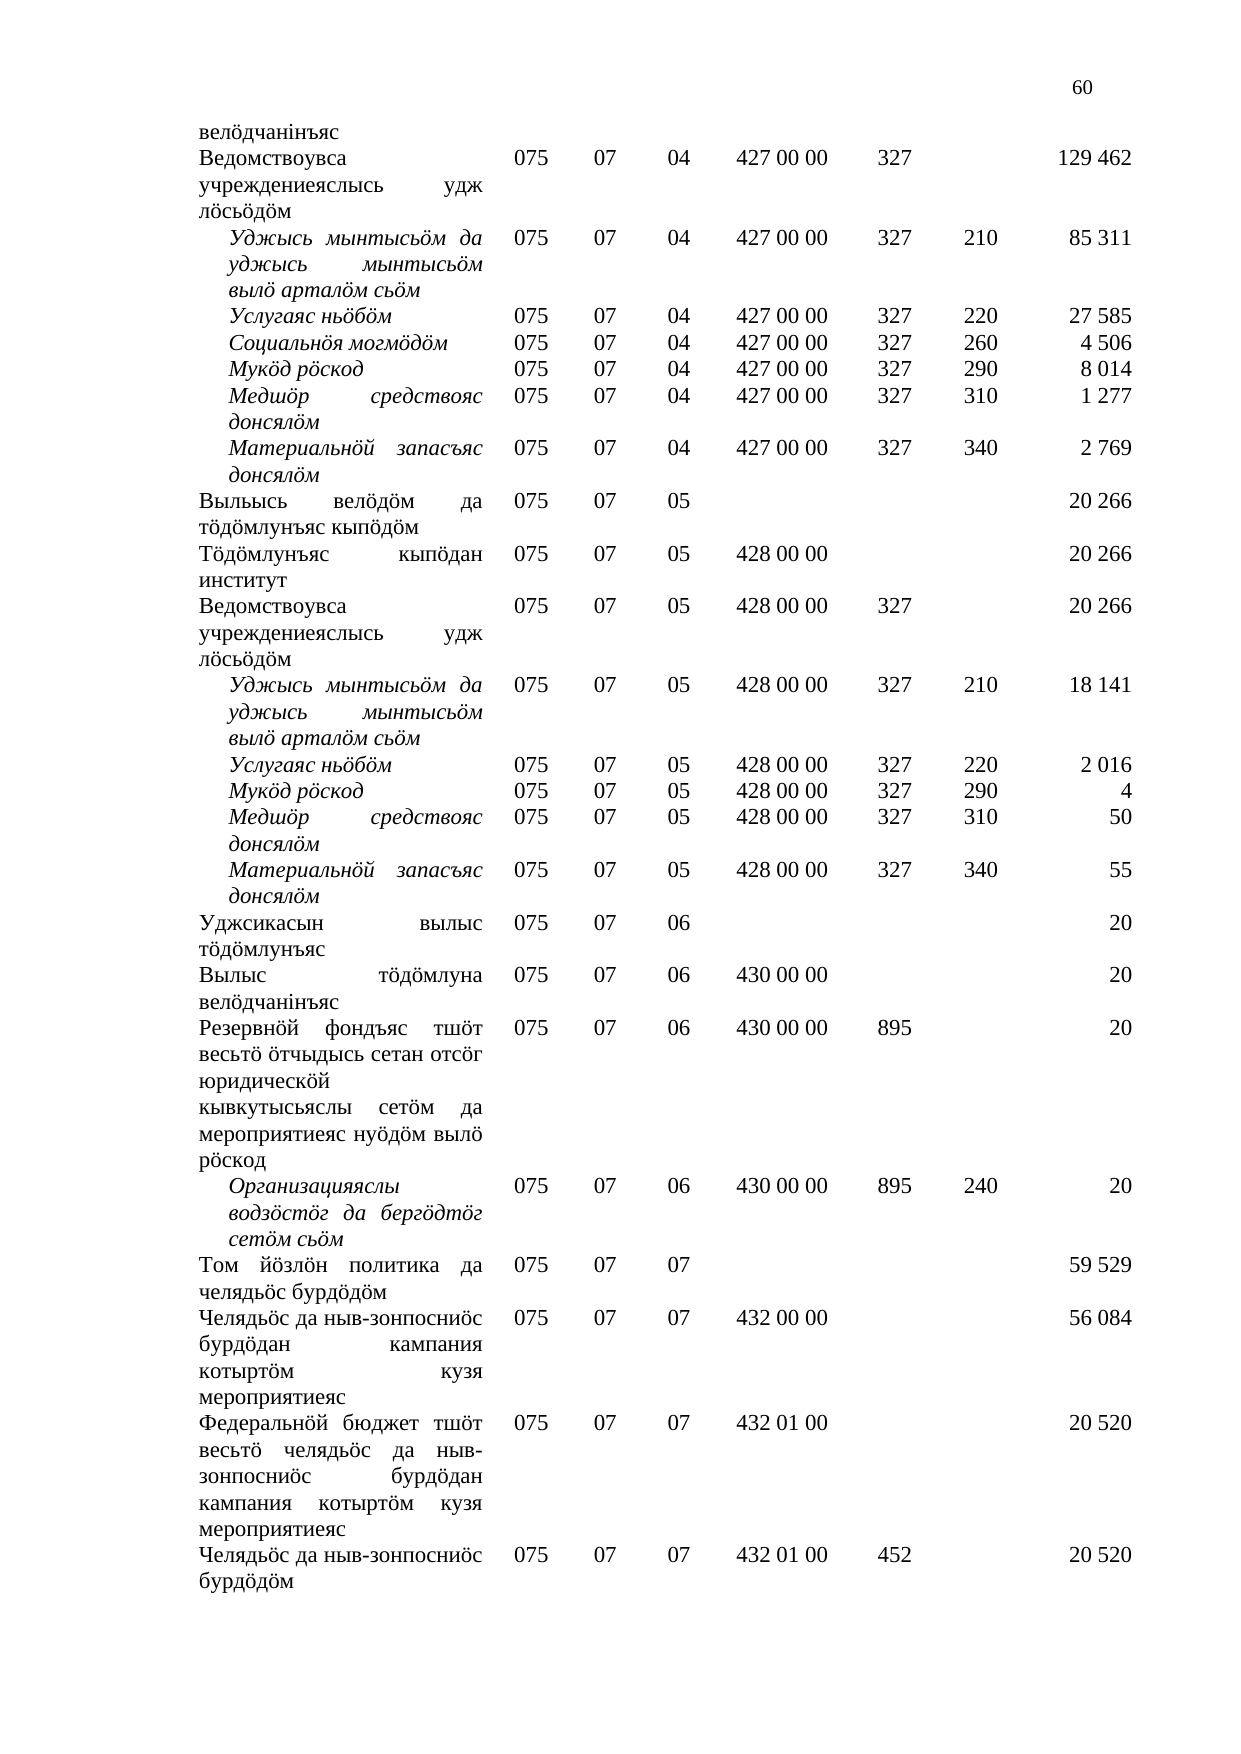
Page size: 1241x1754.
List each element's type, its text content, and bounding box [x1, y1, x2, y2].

table_cell 55 [1021, 856, 1143, 909]
table_cell 310 [941, 803, 1021, 856]
table_cell 220 [941, 751, 1021, 777]
table_cell 075 [494, 1410, 568, 1541]
table_cell 310 [941, 382, 1021, 434]
table_cell 430 00 00 [716, 961, 848, 1014]
table_cell 07 [568, 751, 642, 777]
table_cell [1143, 856, 1193, 909]
table_cell [716, 909, 848, 961]
table_cell Материальнöй запасъяс донсялöм [188, 856, 494, 909]
table_cell Выльысь велöдöм да тöдöмлунъяс кыпöдöм [188, 487, 494, 540]
table_cell 85 311 [1021, 224, 1143, 303]
table_cell Ведомствоувса учреждениеяслысь удж лöсьöдöм [188, 593, 494, 672]
table_cell 075 [494, 145, 568, 223]
table_cell 07 [642, 1251, 716, 1304]
table_cell 075 [494, 303, 568, 329]
table_cell 210 [941, 672, 1021, 751]
table_cell 07 [568, 224, 642, 303]
table_cell [849, 1304, 941, 1409]
table_cell 04 [642, 303, 716, 329]
table_cell 07 [642, 1304, 716, 1409]
table_cell 290 [941, 355, 1021, 382]
table_cell [494, 118, 568, 144]
table_cell [1143, 1410, 1193, 1541]
table_cell 07 [568, 1304, 642, 1409]
table_cell 04 [642, 355, 716, 382]
table_cell [941, 1014, 1021, 1172]
table_cell 07 [568, 1014, 642, 1172]
table_cell [941, 118, 1021, 144]
table_cell 07 [568, 593, 642, 672]
table_cell 07 [568, 382, 642, 434]
table_cell [1143, 672, 1193, 751]
table_cell 07 [568, 434, 642, 487]
table_cell [849, 1410, 941, 1541]
table_cell 327 [849, 145, 941, 223]
table_cell [849, 1251, 941, 1304]
table_cell 20 [1021, 909, 1143, 961]
table_cell 075 [494, 751, 568, 777]
table_cell 075 [494, 329, 568, 355]
table_cell [1143, 1304, 1193, 1409]
table_cell 56 084 [1021, 1304, 1143, 1409]
table_cell 428 00 00 [716, 803, 848, 856]
table_cell 20 [1021, 961, 1143, 1014]
table_cell 07 [568, 672, 642, 751]
table_cell [716, 118, 848, 144]
table_cell 07 [568, 803, 642, 856]
table_cell Медшöр средствояс донсялöм [188, 803, 494, 856]
table_cell 430 00 00 [716, 1014, 848, 1172]
table_cell 340 [941, 856, 1021, 909]
table_cell 432 00 00 [716, 1304, 848, 1409]
table_cell [941, 1541, 1021, 1594]
table_cell 06 [642, 961, 716, 1014]
table_cell велöдчанiнъяс [188, 118, 494, 144]
table_cell 06 [642, 909, 716, 961]
table_cell [1143, 355, 1193, 382]
table_cell [1143, 777, 1193, 803]
table_cell Медшöр средствояс донсялöм [188, 382, 494, 434]
table_cell 20 266 [1021, 487, 1143, 540]
table_cell Тöдöмлунъяс кыпöдан институт [188, 540, 494, 592]
table_cell 04 [642, 329, 716, 355]
table_cell [1143, 540, 1193, 592]
table_cell [941, 909, 1021, 961]
table_cell 075 [494, 1172, 568, 1251]
table_cell 340 [941, 434, 1021, 487]
table_cell [1021, 118, 1143, 144]
table_cell 327 [849, 593, 941, 672]
table_cell 27 585 [1021, 303, 1143, 329]
table_cell 327 [849, 751, 941, 777]
table_cell 427 00 00 [716, 355, 848, 382]
table_cell 07 [568, 1541, 642, 1594]
table_cell 20 [1021, 1172, 1143, 1251]
table_cell 075 [494, 224, 568, 303]
table_cell 06 [642, 1172, 716, 1251]
table_cell 07 [568, 355, 642, 382]
table_cell 895 [849, 1014, 941, 1172]
table_cell Федеральнöй бюджет тшöт весьтö челядьöс да ныв-зонпосниöс бурдöдан кампания котыртöм кузя мероприятиеяс [188, 1410, 494, 1541]
table_cell 20 [1021, 1014, 1143, 1172]
table_cell Социальнöя могмöдöм [188, 329, 494, 355]
table_cell 327 [849, 224, 941, 303]
table_cell 50 [1021, 803, 1143, 856]
table_cell 05 [642, 777, 716, 803]
table_cell 428 00 00 [716, 540, 848, 592]
table_cell 427 00 00 [716, 303, 848, 329]
table_cell 4 [1021, 777, 1143, 803]
table_cell 075 [494, 1014, 568, 1172]
table_cell [1143, 961, 1193, 1014]
table_cell Челядьöс да ныв-зонпосниöс бурдöдöм [188, 1541, 494, 1594]
table_cell Организацияяслы водзöстöг да бергöдтöг сетöм сьöм [188, 1172, 494, 1251]
table_cell [941, 487, 1021, 540]
table_cell 20 266 [1021, 540, 1143, 592]
table_cell [1143, 145, 1193, 223]
table_cell 05 [642, 856, 716, 909]
table_cell 427 00 00 [716, 224, 848, 303]
table_cell 075 [494, 434, 568, 487]
table_cell 327 [849, 777, 941, 803]
table_cell 432 01 00 [716, 1541, 848, 1594]
table_cell [1143, 593, 1193, 672]
table_cell Уджсикасын вылыс тöдöмлунъяс [188, 909, 494, 961]
table_cell [941, 593, 1021, 672]
table_cell 07 [568, 303, 642, 329]
table_cell Уджысь мынтысьöм да уджысь мынтысьöм вылö арталöм сьöм [188, 224, 494, 303]
table_cell 1 277 [1021, 382, 1143, 434]
table_cell Челядьöс да ныв-зонпосниöс бурдöдан кампания котыртöм кузя мероприятиеяс [188, 1304, 494, 1409]
table_cell 260 [941, 329, 1021, 355]
table_cell [1143, 1251, 1193, 1304]
table_cell 427 00 00 [716, 145, 848, 223]
table_cell 07 [568, 487, 642, 540]
table_cell [1143, 434, 1193, 487]
table_cell 04 [642, 434, 716, 487]
table_cell 427 00 00 [716, 329, 848, 355]
table_cell 20 520 [1021, 1541, 1143, 1594]
table_cell 240 [941, 1172, 1021, 1251]
table_cell [849, 487, 941, 540]
table_cell Уджысь мынтысьöм да уджысь мынтысьöм вылö арталöм сьöм [188, 672, 494, 751]
table_cell 327 [849, 355, 941, 382]
table_cell 20 266 [1021, 593, 1143, 672]
table_cell 075 [494, 1541, 568, 1594]
table_cell Услугаяс ньöбöм [188, 751, 494, 777]
table_cell 290 [941, 777, 1021, 803]
table_cell Ведомствоувса учреждениеяслысь удж лöсьöдöм [188, 145, 494, 223]
table_cell 327 [849, 672, 941, 751]
table_cell Мукöд рöскод [188, 355, 494, 382]
table_cell 20 520 [1021, 1410, 1143, 1541]
table_cell [849, 540, 941, 592]
table_cell 07 [642, 1541, 716, 1594]
table_cell 432 01 00 [716, 1410, 848, 1541]
table_cell [1143, 1541, 1193, 1594]
table_cell 04 [642, 224, 716, 303]
table_cell [1143, 224, 1193, 303]
table_cell [849, 118, 941, 144]
table_cell [1143, 803, 1193, 856]
table_cell 07 [568, 961, 642, 1014]
table_cell 428 00 00 [716, 672, 848, 751]
table_cell [1143, 329, 1193, 355]
table_cell [941, 961, 1021, 1014]
table_cell 430 00 00 [716, 1172, 848, 1251]
table_cell 05 [642, 672, 716, 751]
table_cell 07 [568, 1410, 642, 1541]
table_cell 07 [568, 777, 642, 803]
table_cell 075 [494, 909, 568, 961]
table_cell 4 506 [1021, 329, 1143, 355]
table_cell 075 [494, 803, 568, 856]
table_cell [1143, 1014, 1193, 1172]
table_cell 075 [494, 961, 568, 1014]
table_cell 18 141 [1021, 672, 1143, 751]
table_cell 07 [568, 1172, 642, 1251]
table_cell 075 [494, 593, 568, 672]
table_cell [716, 487, 848, 540]
table_cell [568, 118, 642, 144]
table_cell 05 [642, 803, 716, 856]
table_cell 07 [568, 145, 642, 223]
table_cell [1143, 909, 1193, 961]
table_cell 428 00 00 [716, 751, 848, 777]
table_cell 07 [568, 329, 642, 355]
table_cell 075 [494, 856, 568, 909]
table_cell [1143, 1172, 1193, 1251]
table_cell 327 [849, 856, 941, 909]
table_cell 2 769 [1021, 434, 1143, 487]
table_cell 428 00 00 [716, 777, 848, 803]
table_cell Вылыс тöдöмлуна велöдчанiнъяс [188, 961, 494, 1014]
table_cell Мукöд рöскод [188, 777, 494, 803]
table_cell 427 00 00 [716, 434, 848, 487]
table_cell 075 [494, 540, 568, 592]
table_cell 220 [941, 303, 1021, 329]
table_cell Материальнöй запасъяс донсялöм [188, 434, 494, 487]
table_cell [941, 145, 1021, 223]
table_cell 452 [849, 1541, 941, 1594]
table_cell 07 [568, 909, 642, 961]
table_cell 210 [941, 224, 1021, 303]
table_cell [849, 961, 941, 1014]
table_cell 327 [849, 382, 941, 434]
table_cell 07 [568, 540, 642, 592]
table_cell 07 [568, 856, 642, 909]
table_cell 327 [849, 303, 941, 329]
table_cell Услугаяс ньöбöм [188, 303, 494, 329]
table_cell [642, 118, 716, 144]
table_cell 428 00 00 [716, 856, 848, 909]
table_cell [941, 1304, 1021, 1409]
table_cell 075 [494, 672, 568, 751]
table_cell 327 [849, 329, 941, 355]
table_cell 05 [642, 487, 716, 540]
table_cell 075 [494, 355, 568, 382]
table_cell [1143, 382, 1193, 434]
table_cell [941, 540, 1021, 592]
table_cell [849, 909, 941, 961]
table_cell 2 016 [1021, 751, 1143, 777]
table_cell [716, 1251, 848, 1304]
table_cell 05 [642, 751, 716, 777]
table_cell 06 [642, 1014, 716, 1172]
table_cell [941, 1251, 1021, 1304]
table_cell 427 00 00 [716, 382, 848, 434]
table_cell 327 [849, 434, 941, 487]
table_cell 075 [494, 777, 568, 803]
table_cell [1143, 751, 1193, 777]
table_cell 05 [642, 593, 716, 672]
table_cell 05 [642, 540, 716, 592]
table_cell 075 [494, 1304, 568, 1409]
table_cell [1143, 303, 1193, 329]
table_cell 07 [642, 1410, 716, 1541]
table_cell 895 [849, 1172, 941, 1251]
table_cell 075 [494, 487, 568, 540]
table_cell 327 [849, 803, 941, 856]
table_cell Том йöзлöн политика да челядьöс бурдöдöм [188, 1251, 494, 1304]
table_cell 428 00 00 [716, 593, 848, 672]
table_cell 075 [494, 1251, 568, 1304]
table_cell 129 462 [1021, 145, 1143, 223]
table_cell [1143, 487, 1193, 540]
table_cell [1143, 118, 1193, 144]
table_cell 04 [642, 145, 716, 223]
table_cell 04 [642, 382, 716, 434]
table_cell 075 [494, 382, 568, 434]
table_cell 07 [568, 1251, 642, 1304]
table_cell 8 014 [1021, 355, 1143, 382]
table_cell [941, 1410, 1021, 1541]
table_cell 59 529 [1021, 1251, 1143, 1304]
table_cell Резервнöй фондъяс тшöт весьтö öтчыдысь сетан отсöг юридическöй кывкутысьяслы сетöм да мероприятиеяс нуöдöм вылö рöскод [188, 1014, 494, 1172]
